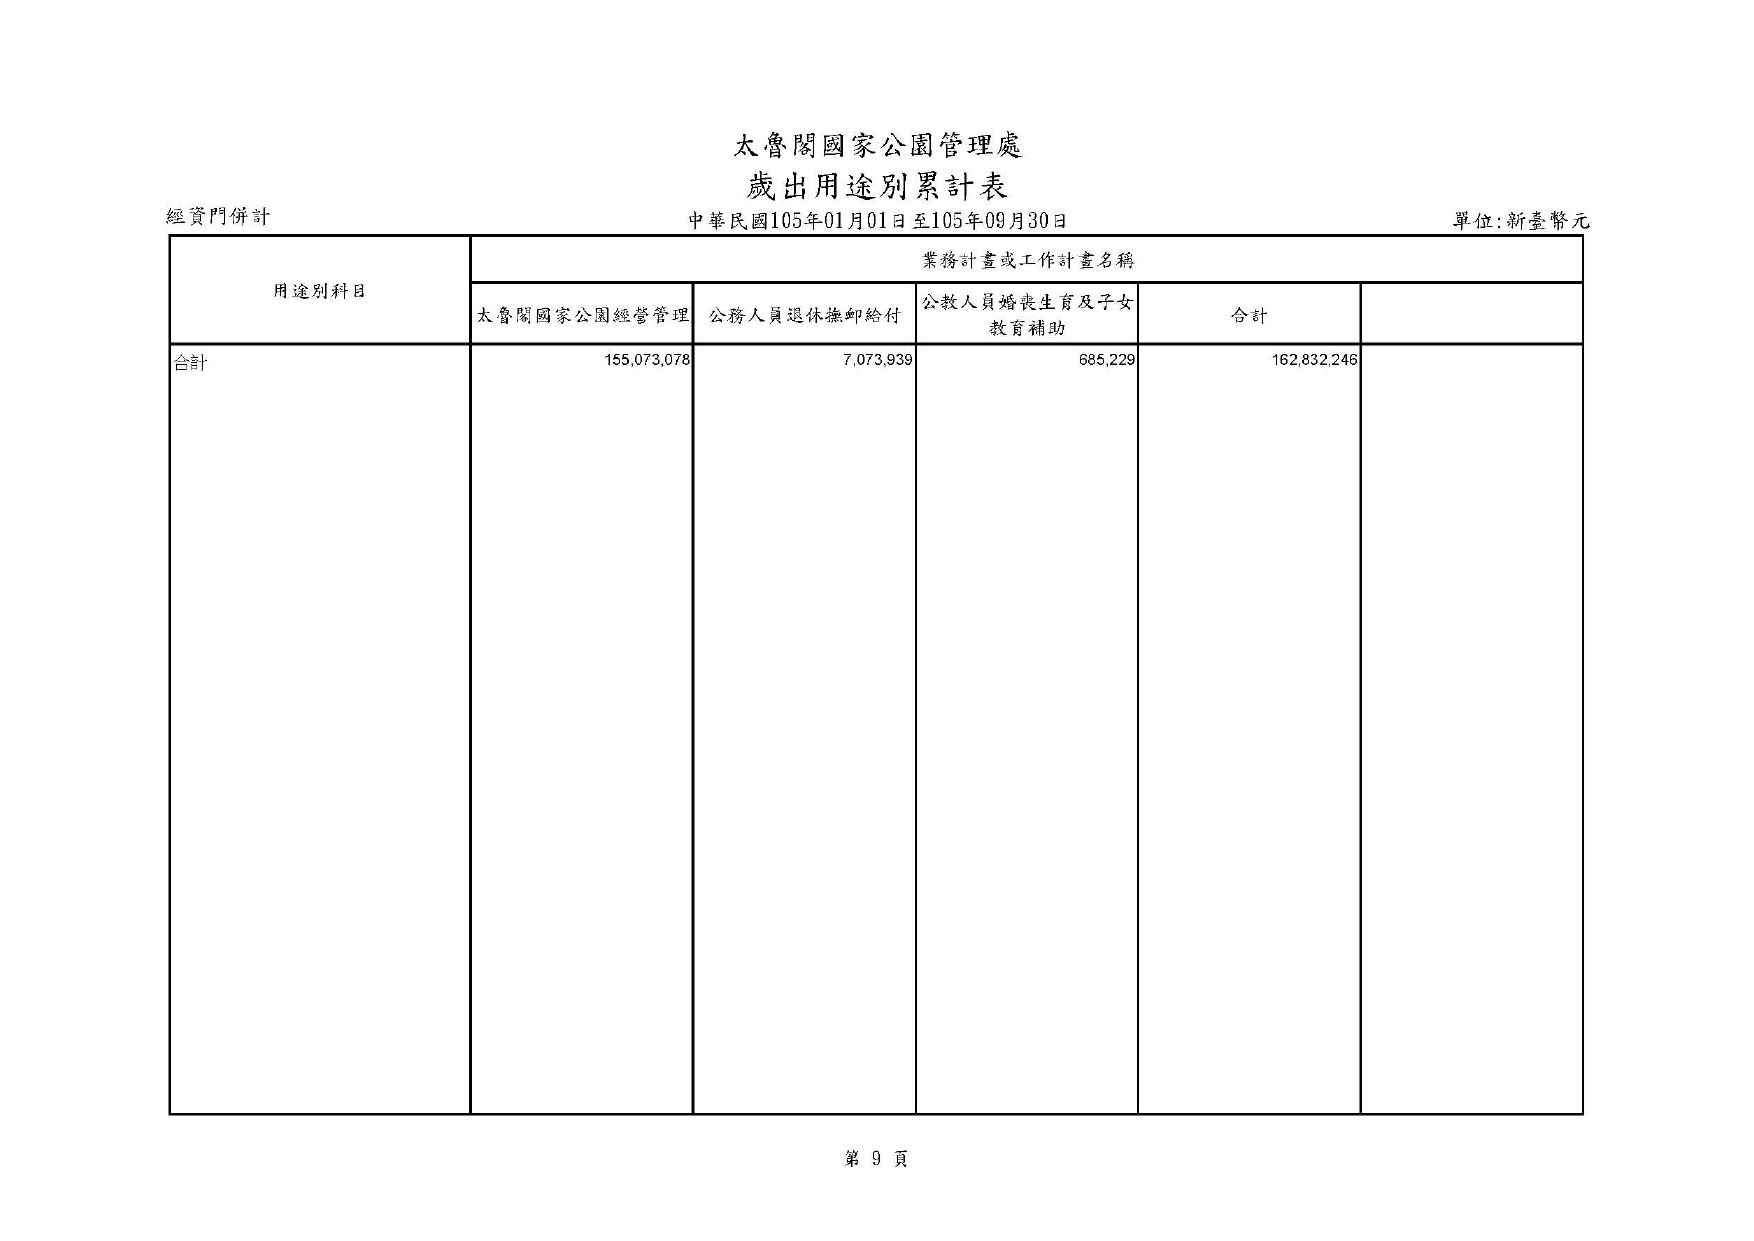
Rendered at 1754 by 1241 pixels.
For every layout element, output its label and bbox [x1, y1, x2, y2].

picture [59, 59, 1695, 1216]
